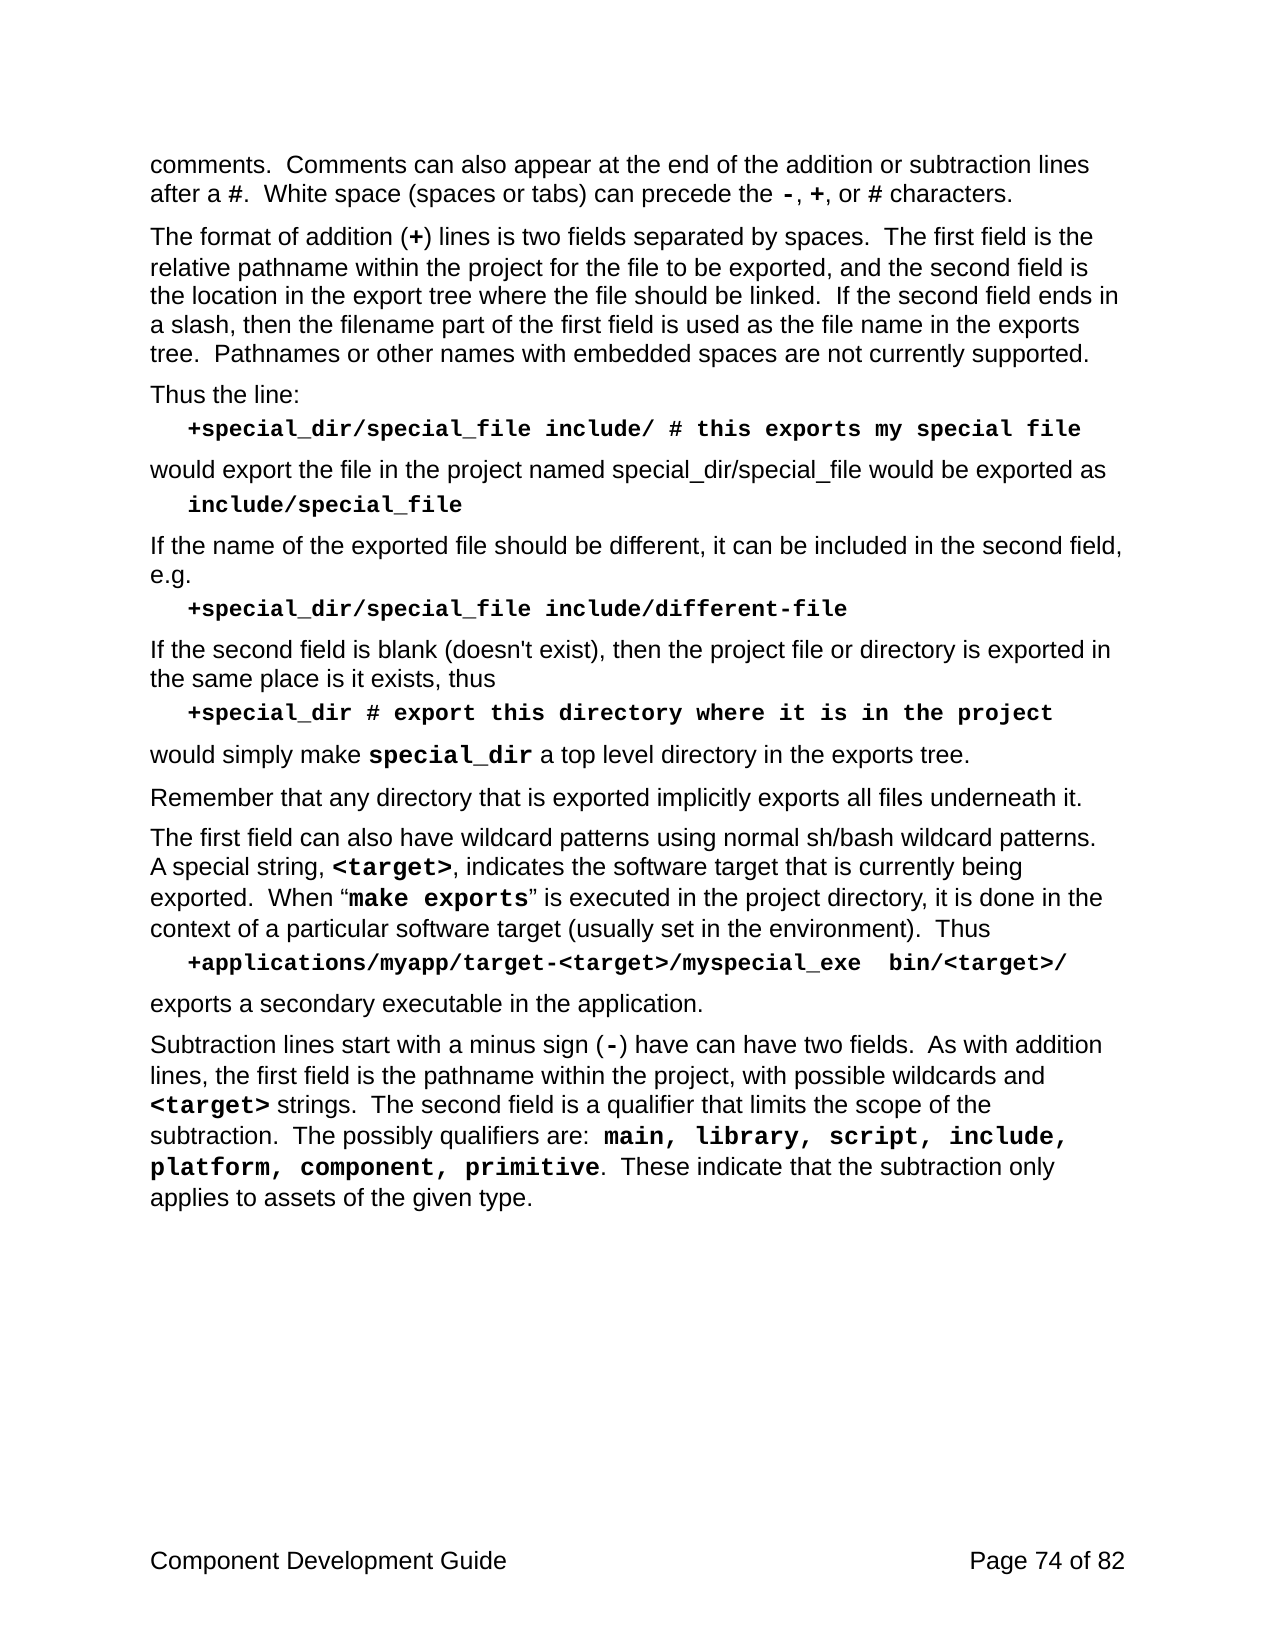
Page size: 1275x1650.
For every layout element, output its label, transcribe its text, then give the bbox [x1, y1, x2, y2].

text would export the file in the project named special_dir/special_file would be exported as [150, 455, 1125, 484]
text The format of addition (+) lines is two fields separated by spaces. The first field is the relative pathname within the project for the file to be exported, and the second field is the location in the export tree where the file should be linked. If the second field ends in a slash, then the filename part of the first field is used as the file name in the exports tree. Pathnames or other names with embedded spaces are not currently supported. [150, 222, 1125, 368]
text Subtraction lines start with a minus sign (-) have can have two fields. As with addition lines, the first field is the pathname within the project, with possible wildcards and <target> strings. The second field is a qualifier that limits the scope of the subtraction. The possibly qualifiers are: main, library, script, include, platform, component, primitive. These indicate that the subtraction only applies to assets of the given type. [150, 1030, 1125, 1211]
text The first field can also have wildcard patterns using normal sh/bash wildcard patterns. A special string, <target>, indicates the software target that is currently being exported. When “make exports” is executed in the project directory, it is done in the context of a particular software target (usually set in the environment). Thus [150, 823, 1125, 943]
text would simply make special_dir a top level directory in the exports tree. [150, 739, 1125, 771]
text +special_dir/special_file include/different-file [187, 597, 1125, 623]
text Remember that any directory that is exported implicitly exports all files underneath it. [150, 782, 1125, 811]
text If the second field is blank (doesn't exist), then the project file or directory is exported in the same place is it exists, thus [150, 635, 1125, 693]
text include/special_file [187, 493, 1125, 519]
text exports a secondary executable in the application. [150, 989, 1125, 1018]
text +applications/myapp/target-<target>/myspecial_exe bin/<target>/ [187, 952, 1125, 977]
text comments. Comments can also appear at the end of the addition or subtraction lines after a #. White space (spaces or tabs) can precede the -, +, or # characters. [150, 150, 1125, 210]
text If the name of the exported file should be different, it can be included in the second field, e.g. [150, 531, 1125, 588]
text +special_dir # export this directory where it is in the project [187, 702, 1125, 728]
text +special_dir/special_file include/ # this exports my special file [187, 417, 1125, 443]
text Thus the line: [150, 379, 1125, 408]
